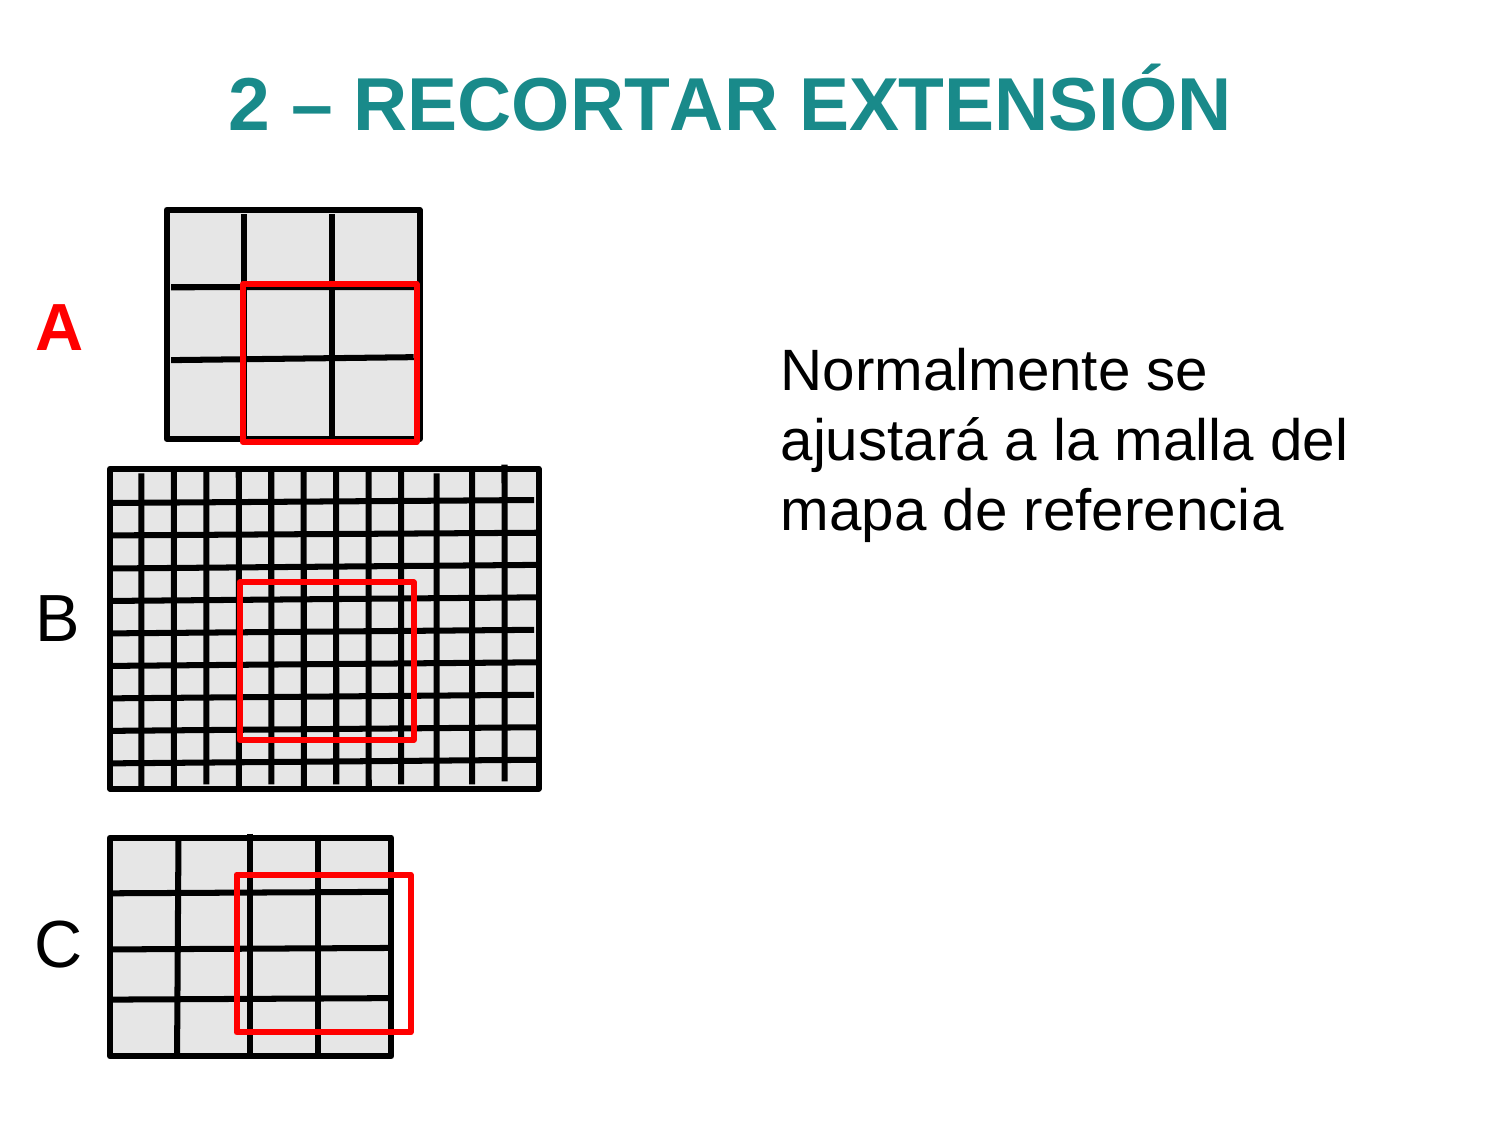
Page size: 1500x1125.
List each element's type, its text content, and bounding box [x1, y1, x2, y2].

text_box [210, 468, 268, 499]
text_box [405, 537, 433, 562]
text_box [340, 585, 365, 595]
text_box [110, 669, 138, 695]
text_box [440, 504, 469, 530]
text_box [253, 1035, 315, 1057]
text_box [275, 505, 300, 531]
text_box [372, 634, 398, 660]
text_box [145, 506, 170, 532]
text_box [145, 572, 170, 597]
text_box [110, 837, 247, 890]
text_box [242, 571, 268, 579]
text_box [210, 603, 235, 629]
text_box [340, 700, 365, 725]
text_box [508, 568, 539, 756]
text_box [110, 468, 203, 499]
text_box [440, 601, 469, 627]
text_box [240, 1002, 247, 1029]
text_box [476, 569, 501, 594]
text_box [275, 538, 300, 564]
text_box [321, 1035, 392, 1057]
text_box [275, 668, 300, 693]
text_box [210, 538, 235, 564]
text_box [110, 506, 138, 597]
text_box [253, 952, 315, 995]
text_box [210, 668, 235, 694]
text_box [476, 731, 501, 757]
text_box [405, 699, 411, 725]
text_box [372, 585, 398, 595]
text_box [110, 734, 138, 789]
text_box [417, 667, 433, 692]
text_box [372, 699, 398, 725]
text_box [275, 585, 300, 596]
text_box [242, 505, 268, 531]
text_box [405, 468, 469, 497]
text_box [177, 669, 203, 694]
text_box [321, 878, 392, 945]
text_box [440, 537, 469, 562]
text_box [307, 585, 333, 596]
text_box [145, 636, 170, 662]
text_box [508, 536, 539, 562]
text_box [275, 743, 300, 758]
text_box [307, 505, 333, 531]
text_box [340, 732, 365, 737]
text_box [243, 668, 268, 694]
text_box [405, 634, 411, 660]
text_box C [19, 893, 100, 988]
text_box [177, 538, 203, 564]
text_box [210, 733, 235, 759]
text_box [177, 636, 203, 662]
text_box [243, 733, 268, 737]
text_box [181, 1002, 247, 1057]
text_box [476, 666, 501, 692]
text_box [372, 732, 398, 737]
text_box [243, 603, 268, 629]
text_box [440, 731, 469, 757]
text_box [405, 585, 411, 595]
text_box [417, 634, 433, 660]
text_box [340, 743, 365, 758]
text_box [476, 601, 501, 627]
text_box [307, 635, 333, 661]
text_box [240, 952, 247, 995]
text_box [210, 571, 235, 597]
list Normalmente se ajustará a la malla del mapa de referencia [765, 324, 1388, 978]
text_box [476, 536, 501, 562]
text_box [110, 702, 138, 727]
text_box [321, 837, 392, 872]
text_box [405, 732, 433, 757]
text_box [372, 570, 398, 579]
text_box [210, 506, 235, 531]
text_box [405, 602, 411, 627]
text_box [340, 667, 365, 693]
text_box [476, 468, 501, 497]
text_box [145, 734, 170, 760]
text_box [372, 743, 398, 758]
text_box [275, 570, 300, 579]
text_box [177, 734, 203, 759]
text_box [340, 537, 365, 563]
text_box [210, 701, 235, 727]
text_box [253, 878, 315, 889]
text_box [240, 878, 247, 889]
text_box [181, 952, 234, 996]
text_box [243, 585, 268, 596]
text_box [340, 468, 398, 498]
text_box [145, 701, 170, 727]
text_box [335, 291, 414, 355]
text_box [307, 733, 333, 737]
text_box B [20, 567, 102, 662]
title 2 – RECORTAR EXTENSIÓN [103, 15, 1379, 194]
text_box [177, 506, 203, 531]
text_box [243, 701, 268, 726]
text_box [405, 504, 433, 530]
text_box [110, 637, 138, 662]
text_box [321, 951, 392, 1029]
text_box [440, 569, 469, 595]
text_box [440, 666, 469, 692]
text_box [307, 668, 333, 693]
text_box [372, 504, 398, 530]
text_box [340, 505, 365, 530]
text_box [246, 361, 414, 439]
text_box [177, 604, 203, 629]
text_box [177, 701, 203, 727]
text_box [508, 468, 539, 529]
text_box [307, 538, 333, 563]
text_box [177, 571, 203, 597]
text_box [253, 837, 315, 872]
text_box [440, 763, 539, 789]
text_box [405, 667, 411, 692]
text_box [181, 896, 234, 946]
text_box [405, 569, 433, 595]
text_box [476, 634, 501, 659]
text_box [372, 602, 398, 628]
text_box [440, 634, 469, 660]
text_box [145, 604, 170, 630]
text_box [253, 1002, 315, 1029]
text_box [372, 537, 398, 563]
text_box [417, 699, 433, 725]
text_box [275, 468, 333, 498]
text_box [240, 896, 247, 945]
text_box [275, 733, 300, 737]
text_box [340, 602, 365, 628]
text_box [275, 603, 300, 628]
text_box [145, 764, 433, 789]
text_box [476, 699, 501, 724]
text_box [307, 743, 333, 758]
text_box [247, 291, 329, 356]
text_box [210, 636, 235, 662]
text_box [242, 538, 268, 564]
text_box [417, 602, 433, 627]
text_box [145, 539, 170, 565]
text_box [110, 953, 174, 996]
text_box [110, 604, 138, 630]
text_box [307, 603, 333, 628]
text_box [253, 896, 315, 945]
text_box [275, 635, 300, 661]
text_box [476, 504, 501, 530]
text_box [340, 635, 365, 660]
text_box [110, 896, 175, 946]
text_box [340, 570, 365, 579]
text_box [440, 699, 469, 725]
text_box [242, 743, 268, 759]
text_box [372, 667, 398, 693]
text_box [145, 669, 170, 695]
text_box [275, 700, 300, 726]
text_box [243, 636, 268, 661]
text_box [166, 209, 420, 439]
text_box [110, 1003, 174, 1057]
text_box A [20, 276, 102, 372]
text_box [307, 570, 333, 579]
text_box [307, 700, 333, 726]
